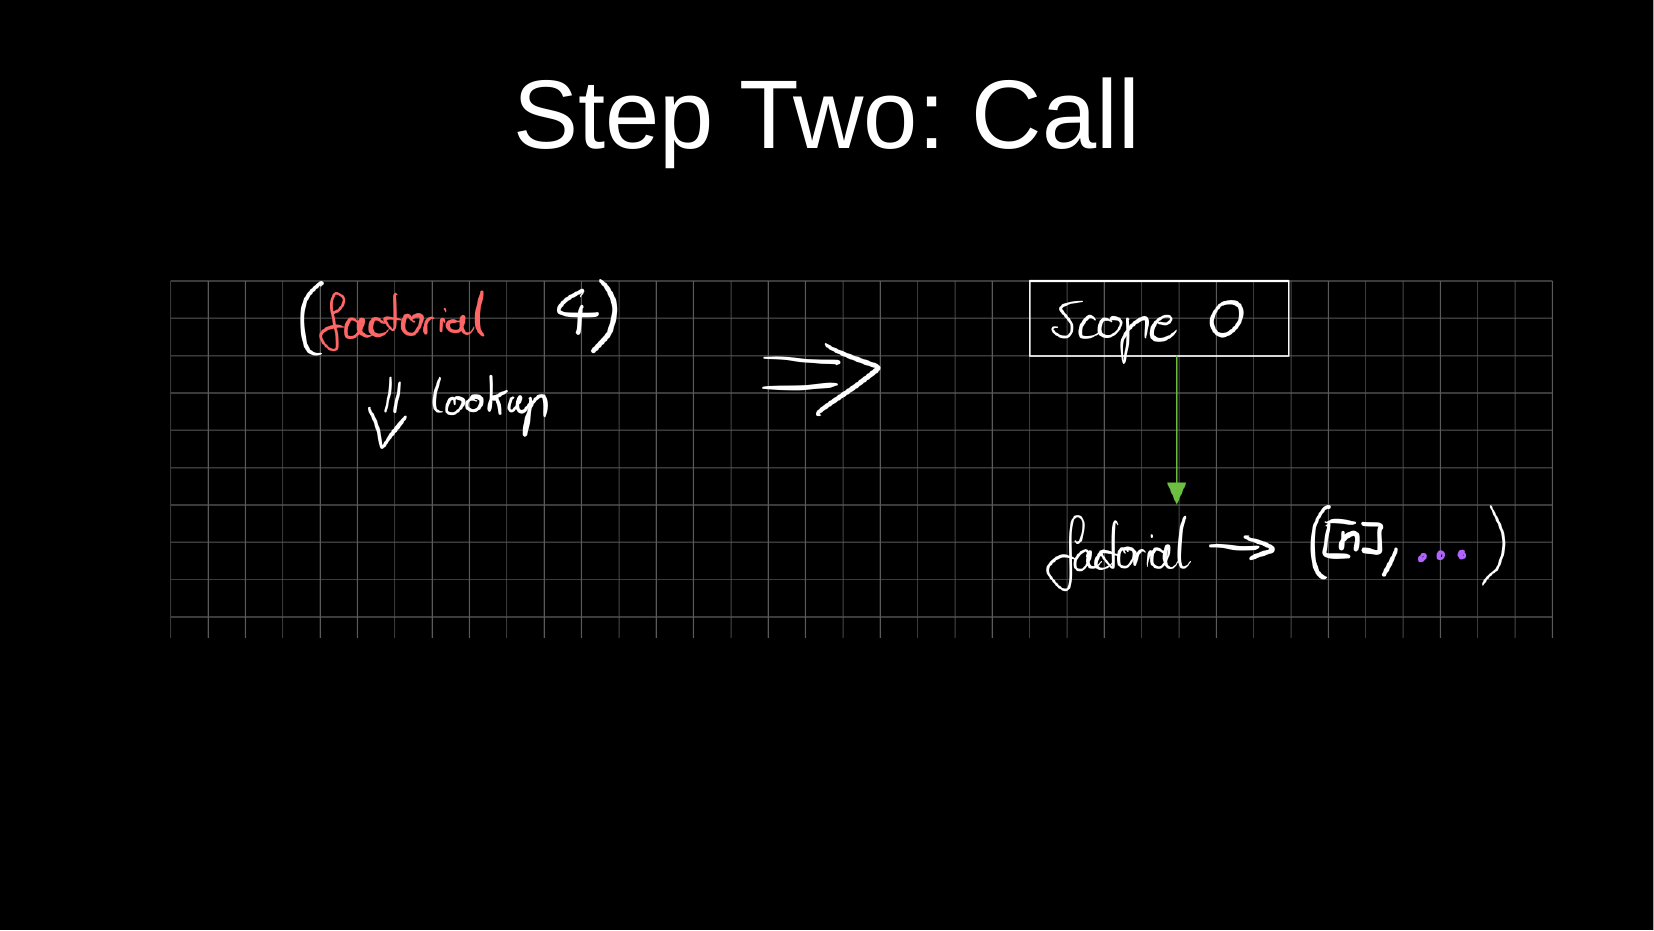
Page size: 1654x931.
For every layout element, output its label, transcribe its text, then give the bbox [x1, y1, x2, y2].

picture [150, 262, 1572, 638]
title Step Two: Call [82, 37, 1571, 193]
